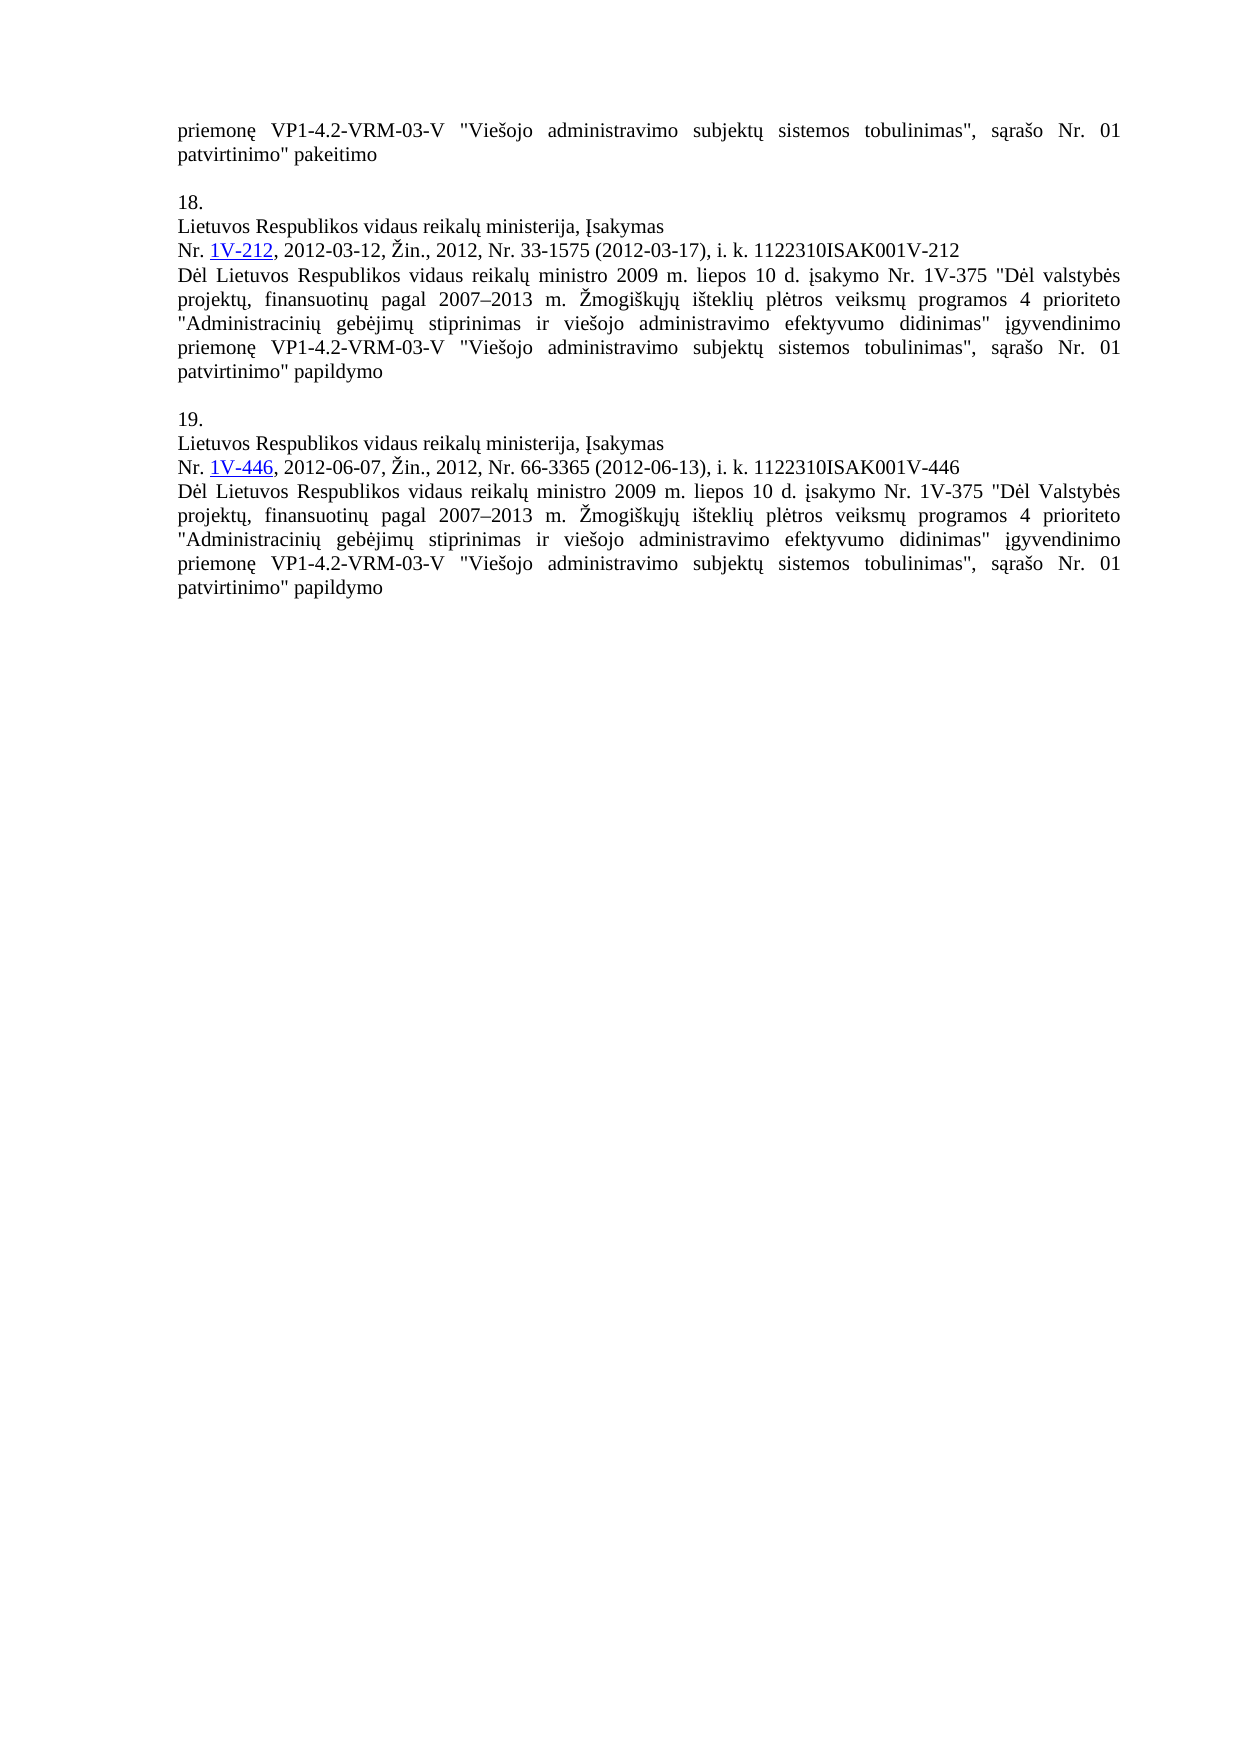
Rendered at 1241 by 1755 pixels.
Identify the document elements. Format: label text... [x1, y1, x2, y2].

text Nr. 1V-446, 2012-06-07, Žin., 2012, Nr. 66-3365 (2012-06-13), i. k. 1122310ISAK001V-446 [177, 455, 1122, 479]
text 18. [177, 190, 1122, 214]
text Dėl Lietuvos Respublikos vidaus reikalų ministro 2009 m. liepos 10 d. įsakymo Nr. 1V-375 "Dėl Valstybės projektų, finansuotinų pagal 2007–2013 m. Žmogiškųjų išteklių plėtros veiksmų programos 4 prioriteto "Administracinių gebėjimų stiprinimas ir viešojo administravimo efektyvumo didinimas" įgyvendinimo priemonę VP1-4.2-VRM-03-V "Viešojo administravimo subjektų sistemos tobulinimas", sąrašo Nr. 01 patvirtinimo" papildymo [177, 479, 1122, 599]
text 19. [177, 407, 1122, 431]
text Lietuvos Respublikos vidaus reikalų ministerija, Įsakymas [177, 431, 1122, 455]
text Nr. 1V-212, 2012-03-12, Žin., 2012, Nr. 33-1575 (2012-03-17), i. k. 1122310ISAK001V-212 [177, 238, 1122, 262]
text Lietuvos Respublikos vidaus reikalų ministerija, Įsakymas [177, 214, 1122, 238]
text Dėl Lietuvos Respublikos vidaus reikalų ministro 2009 m. liepos 10 d. įsakymo Nr. 1V-375 "Dėl valstybės projektų, finansuotinų pagal 2007–2013 m. Žmogiškųjų išteklių plėtros veiksmų programos 4 prioriteto "Administracinių gebėjimų stiprinimas ir viešojo administravimo efektyvumo didinimas" įgyvendinimo priemonę VP1-4.2-VRM-03-V "Viešojo administravimo subjektų sistemos tobulinimas", sąrašo Nr. 01 patvirtinimo" papildymo [177, 262, 1122, 383]
text priemonę VP1-4.2-VRM-03-V "Viešojo administravimo subjektų sistemos tobulinimas", sąrašo Nr. 01 patvirtinimo" pakeitimo [177, 118, 1122, 166]
